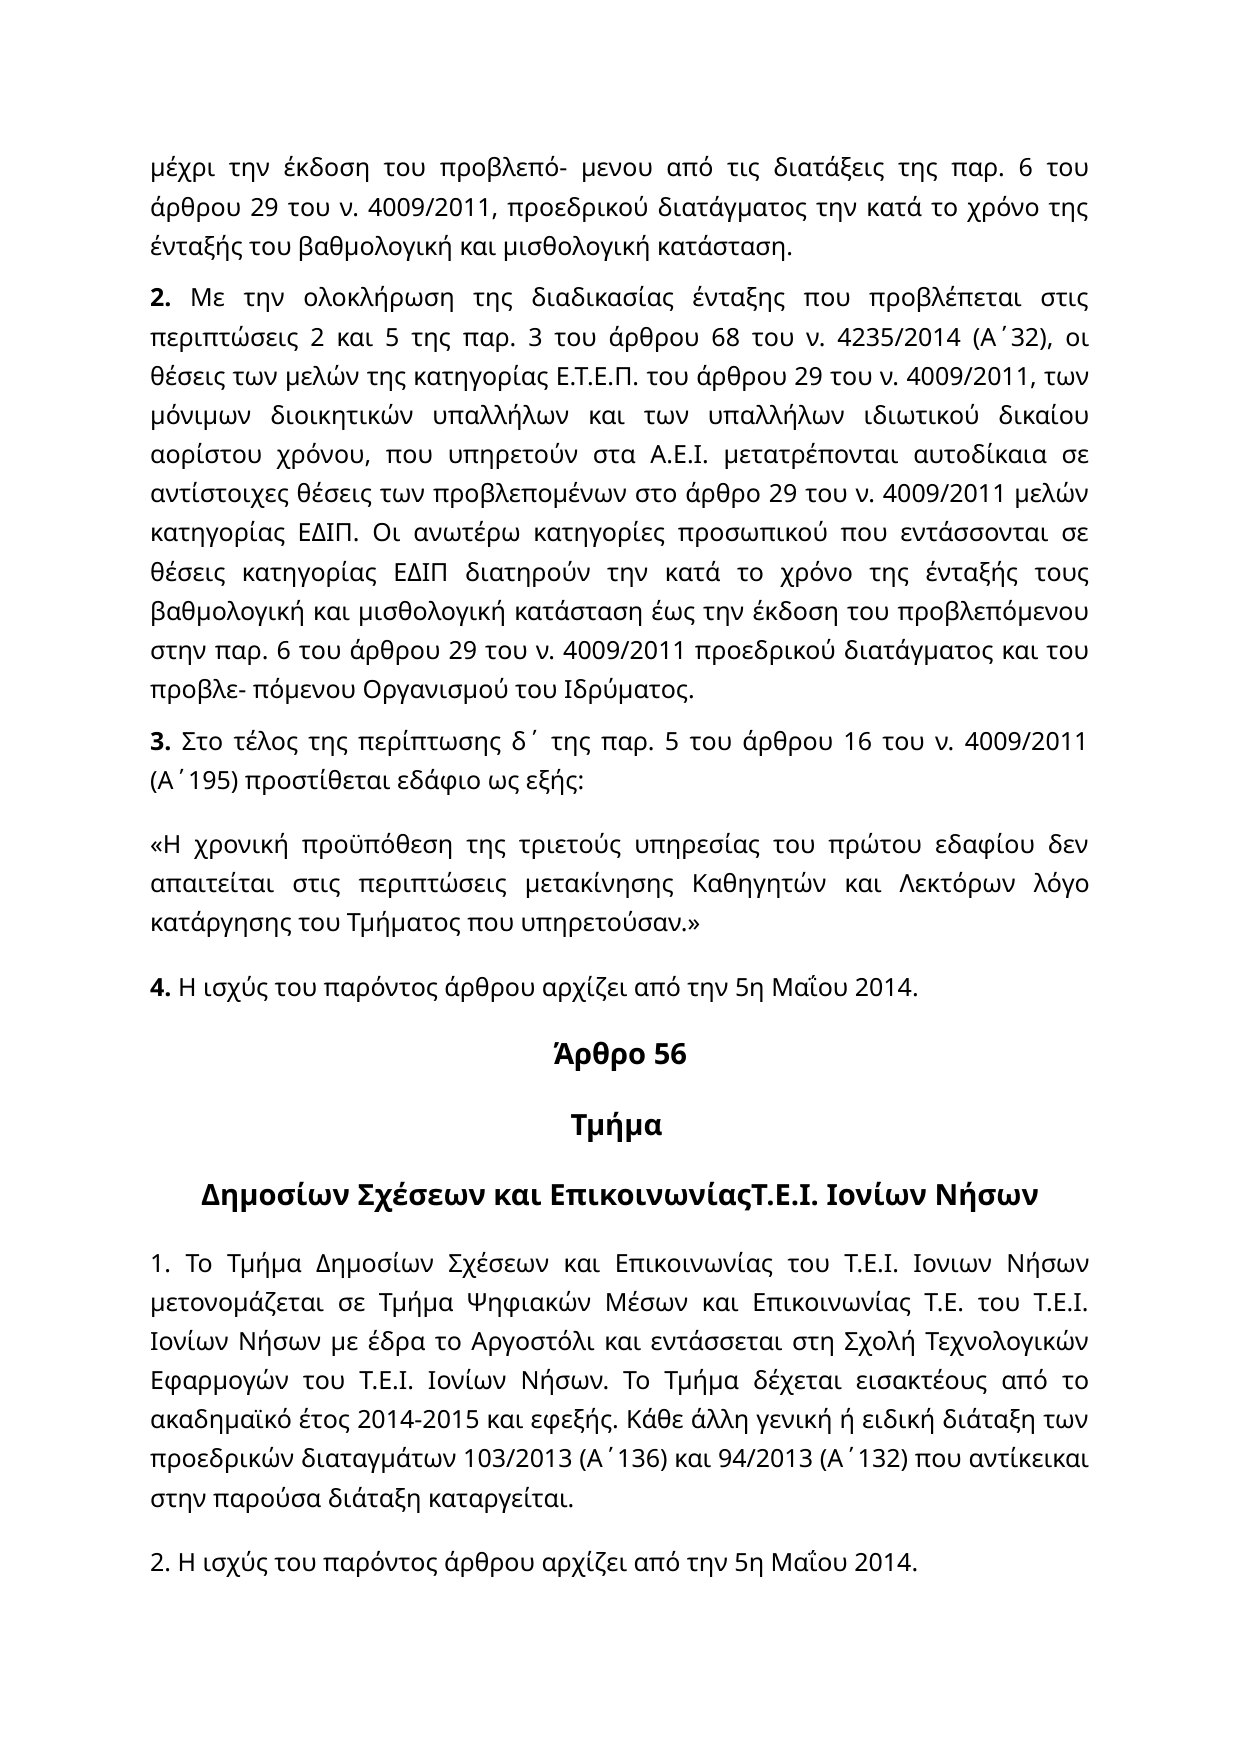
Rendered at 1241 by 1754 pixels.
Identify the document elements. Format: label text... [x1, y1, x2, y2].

subtitle Τμήμα [150, 1104, 1090, 1144]
text 1. Το Τμήμα Δημοσίων Σχέσεων και Επικοινωνίας του Τ.Ε.Ι. Ιονιων Νήσων μετονομάζεται σε Τμήμα Ψηφιακών Μέσων και Επικοινωνίας Τ.Ε. του Τ.Ε.Ι. Ιονίων Νήσων με έδρα το Αργοστόλι και εντάσσεται στη Σχολή Τεχνολογικών Εφαρμογών του Τ.Ε.Ι. Ιονίων Νήσων. Το Τμήμα δέχεται εισακτέους από το ακαδημαϊκό έτος 2014-2015 και εφεξής. Κάθε άλλη γενική ή ειδική διάταξη των προεδρικών διαταγμάτων 103/2013 (Α΄136) και 94/2013 (Α΄132) που αντίκεικαι στην παρούσα διάταξη καταργείται. [150, 1245, 1090, 1514]
subtitle Άρθρο 56 [150, 1033, 1090, 1073]
text «Η χρονική προϋπόθεση της τριετούς υπηρεσίας του πρώτου εδαφίου δεν απαιτείται στις περιπτώσεις μετακίνησης Καθηγητών και Λεκτόρων λόγο κατάργησης του Τμήματος που υπηρετούσαν.» [150, 827, 1090, 939]
text 3. Στο τέλος της περίπτωσης δ΄ της παρ. 5 του άρθρου 16 του ν. 4009/2011 (Α΄195) προστίθεται εδάφιο ως εξής: [150, 723, 1090, 797]
text μέχρι την έκδοση του προβλεπό- μενου από τις διατάξεις της παρ. 6 του άρθρου 29 του ν. 4009/2011, προεδρικού διατάγματος την κατά το χρόνο της ένταξής του βαθμολογική και μισθολογική κατάσταση. [150, 150, 1090, 262]
subtitle Δημοσίων Σχέσεων και ΕπικοινωνίαςΤ.Ε.Ι. Ιονίων Νήσων [150, 1174, 1090, 1214]
text 4. Η ισχύς του παρόντος άρθρου αρχίζει από την 5η Μαΐου 2014. [150, 969, 1090, 1003]
text 2. Με την ολοκλήρωση της διαδικασίας ένταξης που προβλέπεται στις περιπτώσεις 2 και 5 της παρ. 3 του άρθρου 68 του ν. 4235/2014 (Α΄32), οι θέσεις των μελών της κατηγορίας Ε.Τ.Ε.Π. του άρθρου 29 του ν. 4009/2011, των μόνιμων διοικητικών υπαλλήλων και των υπαλλήλων ιδιωτικού δικαίου αορίστου χρόνου, που υπηρετούν στα Α.Ε.Ι. μετατρέπονται αυτοδίκαια σε αντίστοιχες θέσεις των προβλεπομένων στο άρθρο 29 του ν. 4009/2011 μελών κατηγορίας ΕΔΙΠ. Οι ανωτέρω κατηγορίες προσωπικού που εντάσσονται σε θέσεις κατηγορίας ΕΔΙΠ διατηρούν την κατά το χρόνο της ένταξής τους βαθμολογική και μισθολογική κατάσταση έως την έκδοση του προβλεπόμενου στην παρ. 6 του άρθρου 29 του ν. 4009/2011 προεδρικού διατάγματος και του προβλε- πόμενου Οργανισμού του Ιδρύματος. [150, 280, 1090, 706]
text 2. Η ισχύς του παρόντος άρθρου αρχίζει από την 5η Μαΐου 2014. [150, 1544, 1090, 1578]
